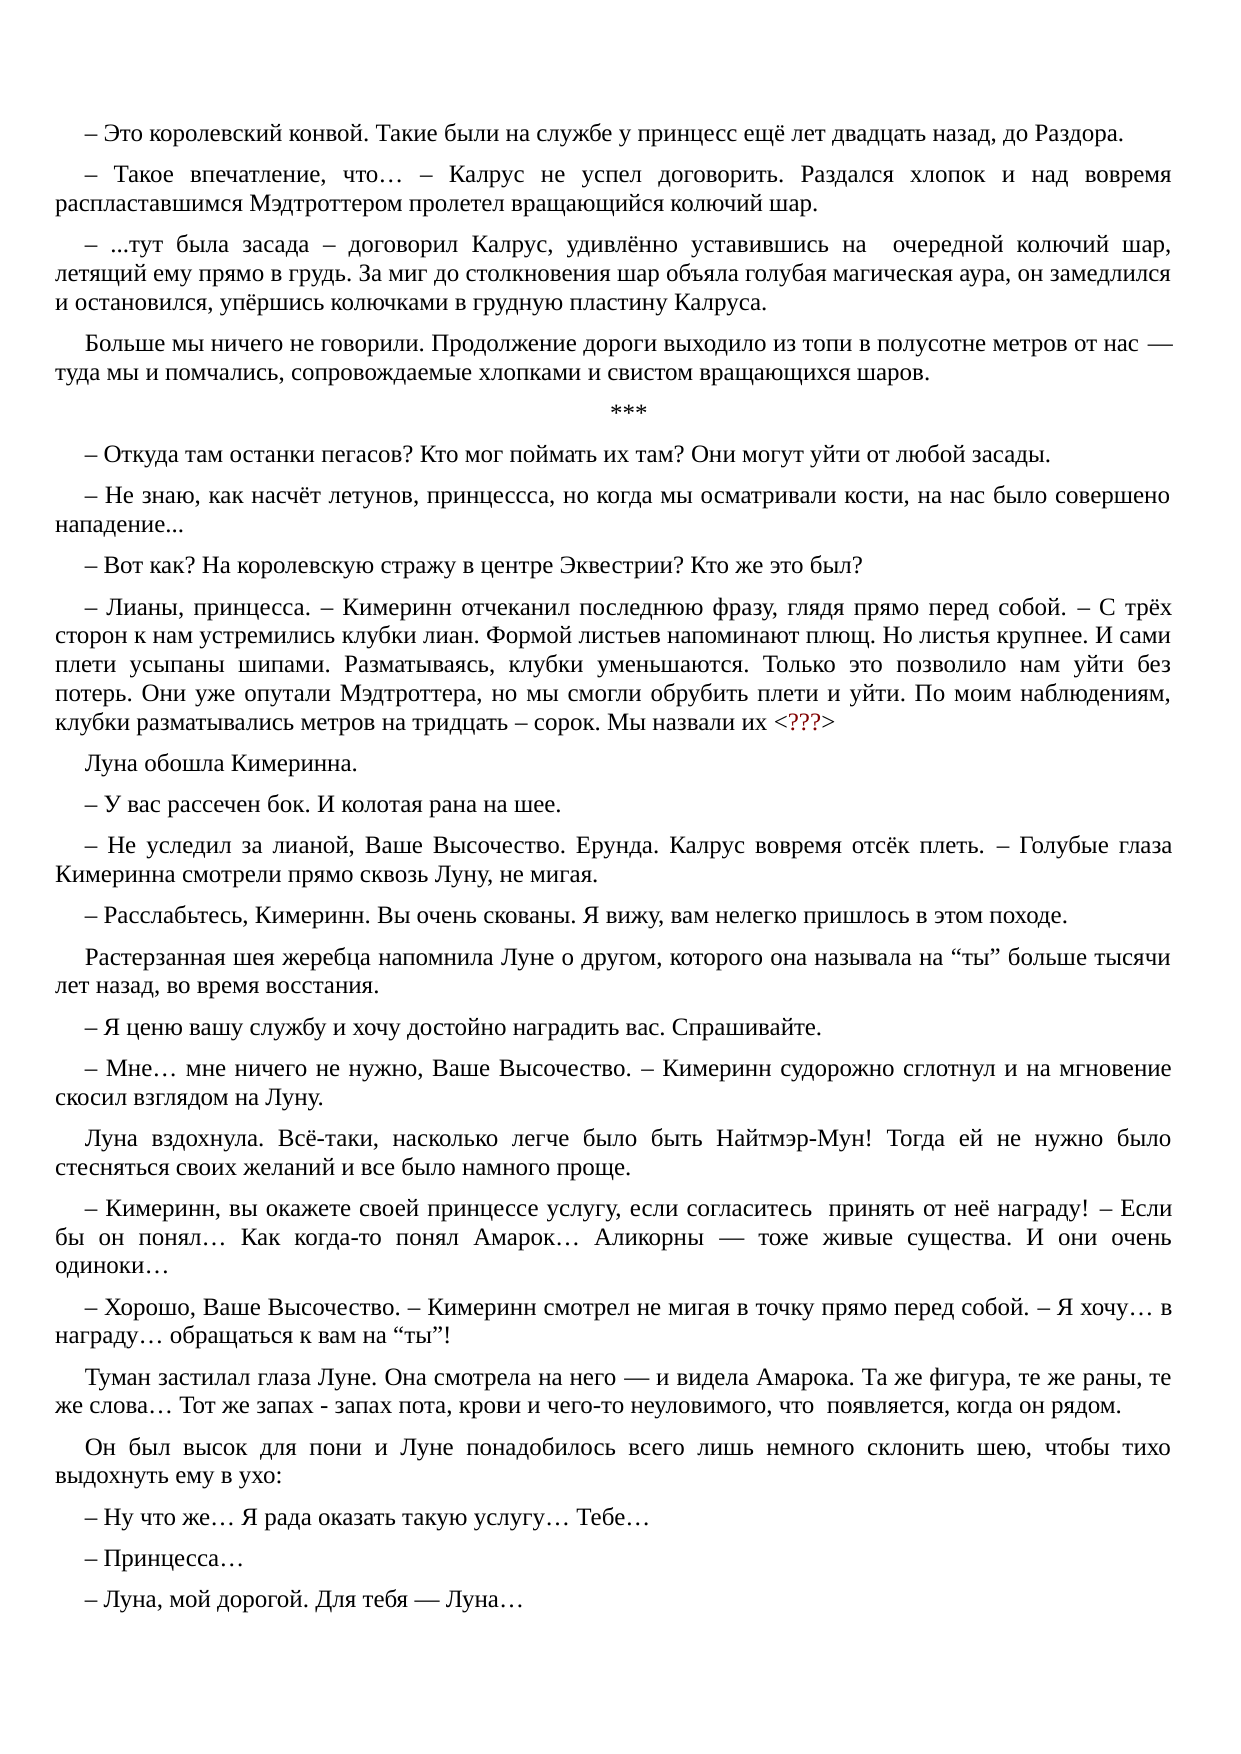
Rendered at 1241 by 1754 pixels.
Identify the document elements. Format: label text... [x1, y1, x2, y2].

text – Ну что же… Я рада оказать такую услугу… Тебе… [55, 1502, 1172, 1531]
text Растерзанная шея жеребца напомнила Луне о другом, которого она называла на “ты” больше тысячи лет назад, во время восстания. [55, 942, 1172, 999]
text – ...тут была засада – договорил Калрус, удивлённо уставившись на очередной колючий шар, летящий ему прямо в грудь. За миг до столкновения шар объяла голубая магическая аура, он замедлился и остановился, упёршись колючками в грудную пластину Калруса. [55, 229, 1172, 316]
text Луна обошла Кимеринна. [55, 748, 1172, 777]
text – Луна, мой дорогой. Для тебя — Луна… [55, 1584, 1172, 1613]
text – Мне… мне ничего не нужно, Ваше Высочество. – Кимеринн судорожно сглотнул и на мгновение скосил взглядом на Луну. [55, 1053, 1172, 1111]
text Луна вздохнула. Всё-таки, насколько легче было быть Найтмэр-Мун! Тогда ей не нужно было стесняться своих желаний и все было намного проще. [55, 1123, 1172, 1181]
text – Принцесса… [55, 1543, 1172, 1572]
text Больше мы ничего не говорили. Продолжение дороги выходило из топи в полусотне метров от нас — туда мы и помчались, сопровождаемые хлопками и свистом вращающихся шаров. [55, 328, 1172, 386]
text – Это королевский конвой. Такие были на службе у принцесс ещё лет двадцать назад, до Раздора. [55, 118, 1172, 147]
text – Расслабьтесь, Кимеринн. Вы очень скованы. Я вижу, вам нелегко пришлось в этом походе. [55, 901, 1172, 929]
text Он был высок для пони и Луне понадобилось всего лишь немного склонить шею, чтобы тихо выдохнуть ему в ухо: [55, 1432, 1172, 1489]
text – Кимеринн, вы окажете своей принцессе услугу, если согласитесь принять от неё награду! – Если бы он понял… Как когда-то понял Амарок… Аликорны — тоже живые существа. И они очень одиноки… [55, 1193, 1172, 1279]
text – Вот как? На королевскую стражу в центре Эквестрии? Кто же это был? [55, 551, 1172, 579]
text – Хорошо, Ваше Высочество. – Кимеринн смотрел не мигая в точку прямо перед собой. – Я хочу… в награду… обращаться к вам на “ты”! [55, 1292, 1172, 1349]
text Туман застилал глаза Луне. Она смотрела на него — и видела Амарока. Та же фигура, те же раны, те же слова… Тот же запах - запах пота, крови и чего-то неуловимого, что появляется, когда он рядом. [55, 1362, 1172, 1419]
text – Не знаю, как насчёт летунов, принцессса, но когда мы осматривали кости, на нас было совершено нападение... [55, 481, 1172, 538]
text – Лианы, принцесса. – Кимеринн отчеканил последнюю фразу, глядя прямо перед собой. – С трёх сторон к нам устремились клубки лиан. Формой листьев напоминают плющ. Но листья крупнее. И сами плети усыпаны шипами. Разматываясь, клубки уменьшаются. Только это позволило нам уйти без потерь. Они уже опутали Мэдтроттера, но мы смогли обрубить плети и уйти. По моим наблюдениям, клубки разматывались метров на тридцать – сорок. Мы назвали их <???> [55, 592, 1172, 736]
text – Такое впечатление, что… – Калрус не успел договорить. Раздался хлопок и над вовремя распластавшимся Мэдтроттером пролетел вращающийся колючий шар. [55, 159, 1172, 217]
text – Не уследил за лианой, Ваше Высочество. Ерунда. Калрус вовремя отсёк плеть. – Голубые глаза Кимеринна смотрели прямо сквозь Луну, не мигая. [55, 831, 1172, 888]
text *** [55, 398, 1172, 427]
text – Я ценю вашу службу и хочу достойно наградить вас. Спрашивайте. [55, 1012, 1172, 1041]
text – Откуда там останки пегасов? Кто мог поймать их там? Они могут уйти от любой засады. [55, 439, 1172, 468]
text – У вас рассечен бок. И колотая рана на шее. [55, 789, 1172, 818]
